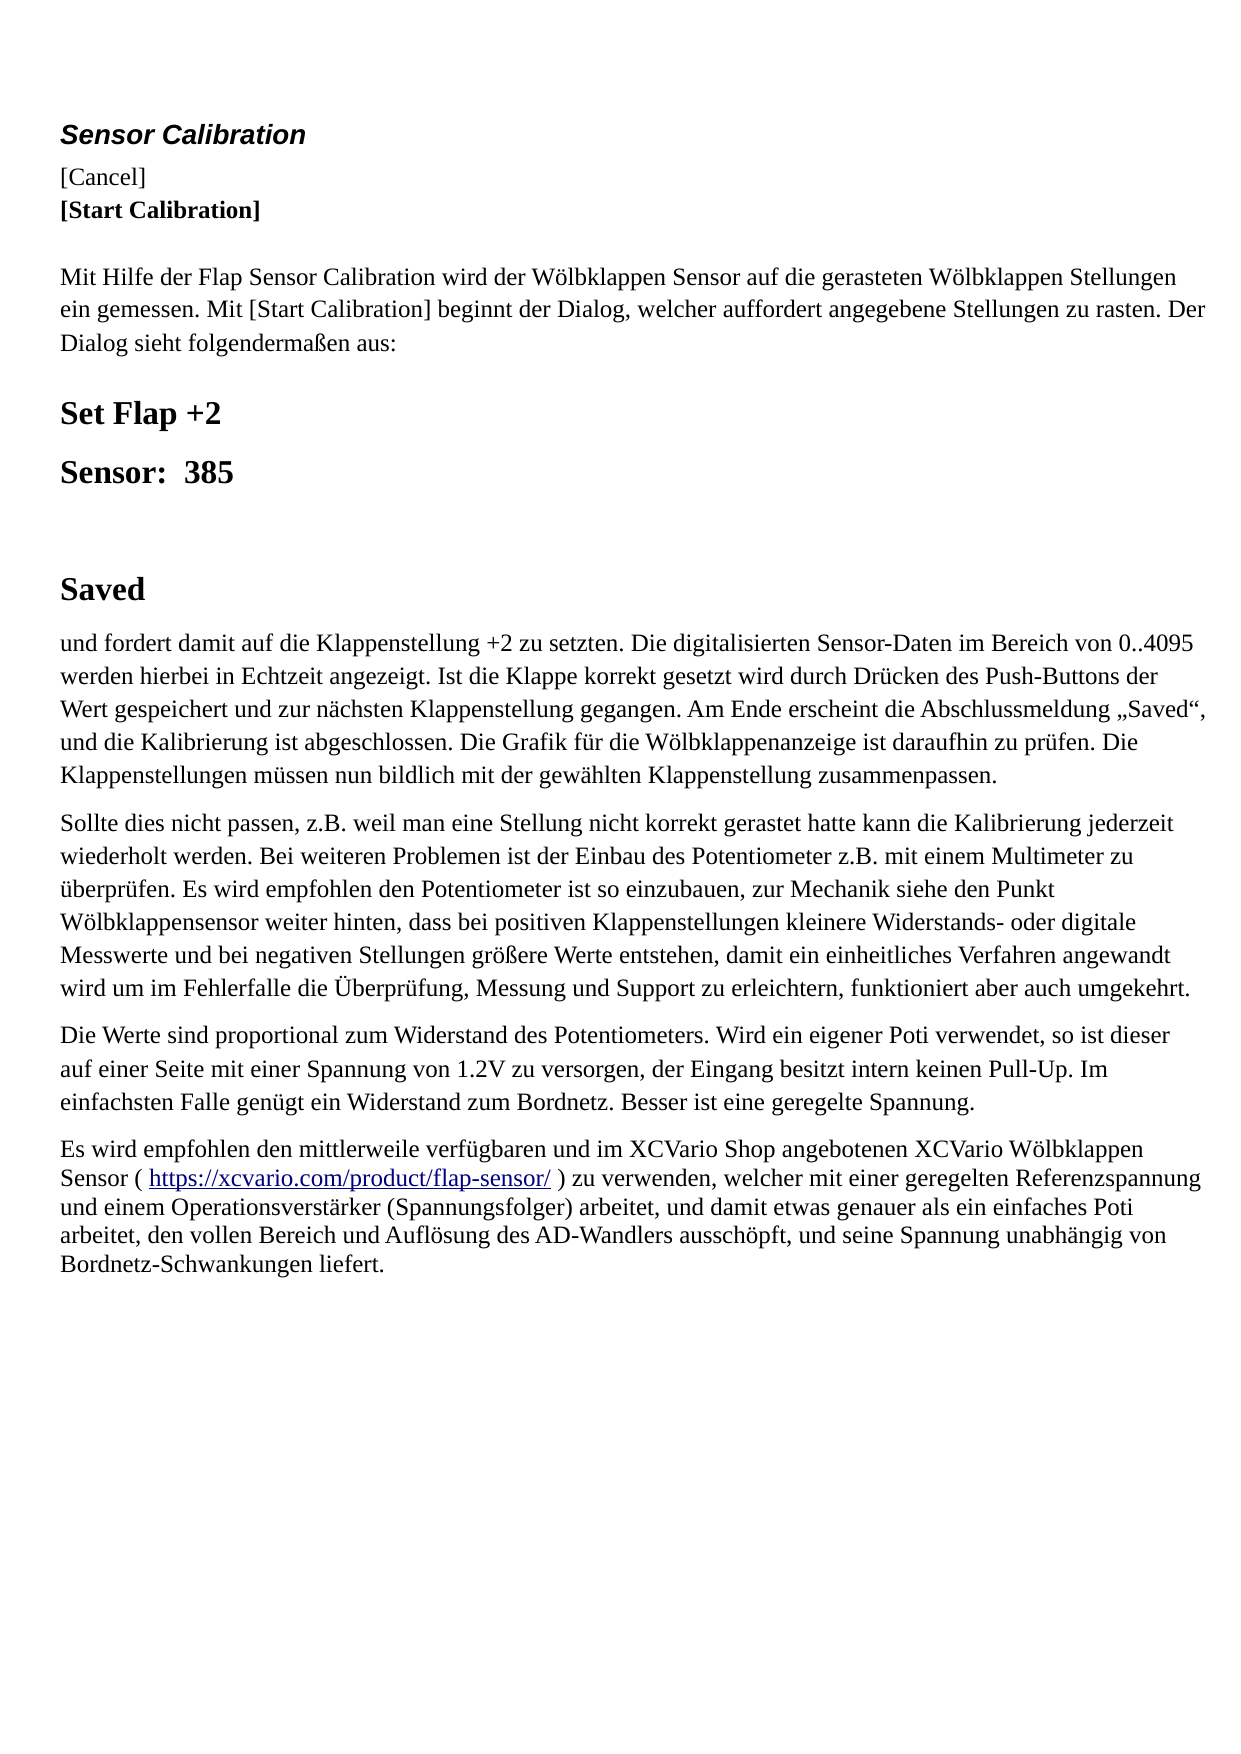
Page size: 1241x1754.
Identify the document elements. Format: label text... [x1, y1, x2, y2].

text [Start Calibration] [60, 196, 1207, 224]
subtitle Sensor Calibration [60, 118, 1207, 150]
text Saved [60, 569, 1207, 608]
text Set Flap +2 [60, 394, 1207, 432]
text Die Werte sind proportional zum Widerstand des Potentiometers. Wird ein eigener Poti verwendet, so ist dieser auf einer Seite mit einer Spannung von 1.2V zu versorgen, der Eingang besitzt intern keinen Pull-Up. Im einfachsten Falle genügt ein Widerstand zum Bordnetz. Besser ist eine geregelte Spannung. [60, 1021, 1207, 1115]
text und fordert damit auf die Klappenstellung +2 zu setzten. Die digitalisierten Sensor-Daten im Bereich von 0..4095 werden hierbei in Echtzeit angezeigt. Ist die Klappe korrekt gesetzt wird durch Drücken des Push-Buttons der Wert gespeichert und zur nächsten Klappenstellung gegangen. Am Ende erscheint die Abschlussmeldung „Saved“, und die Kalibrierung ist abgeschlossen. Die Grafik für die Wölbklappenanzeige ist daraufhin zu prüfen. Die Klappenstellungen müssen nun bildlich mit der gewählten Klappenstellung zusammenpassen. [60, 628, 1207, 789]
text Sollte dies nicht passen, z.B. weil man eine Stellung nicht korrekt gerastet hatte kann die Kalibrierung jederzeit wiederholt werden. Bei weiteren Problemen ist der Einbau des Potentiometer z.B. mit einem Multimeter zu überprüfen. Es wird empfohlen den Potentiometer ist so einzubauen, zur Mechanik siehe den Punkt Wölbklappensensor weiter hinten, dass bei positiven Klappenstellungen kleinere Widerstands- oder digitale Messwerte und bei negativen Stellungen größere Werte entstehen, damit ein einheitliches Verfahren angewandt wird um im Fehlerfalle die Überprüfung, Messung und Support zu erleichtern, funktioniert aber auch umgekehrt. [60, 808, 1207, 1002]
text Mit Hilfe der Flap Sensor Calibration wird der Wölbklappen Sensor auf die gerasteten Wölbklappen Stellungen ein gemessen. Mit [Start Calibration] beginnt der Dialog, welcher auffordert angegebene Stellungen zu rasten. Der Dialog sieht folgendermaßen aus: [60, 262, 1207, 356]
text [Cancel] [60, 162, 1207, 191]
text Es wird empfohlen den mittlerweile verfügbaren und im XCVario Shop angebotenen XCVario Wölbklappen Sensor ( https://xcvario.com/product/flap-sensor/ ) zu verwenden, welcher mit einer geregelten Referenzspannung und einem Operationsverstärker (Spannungsfolger) arbeitet, und damit etwas genauer als ein einfaches Poti arbeitet, den vollen Bereich und Auflösung des AD-Wandlers ausschöpft, und seine Spannung unabhängig von Bordnetz-Schwankungen liefert. [60, 1134, 1207, 1278]
text Sensor: 385 [60, 452, 1207, 491]
